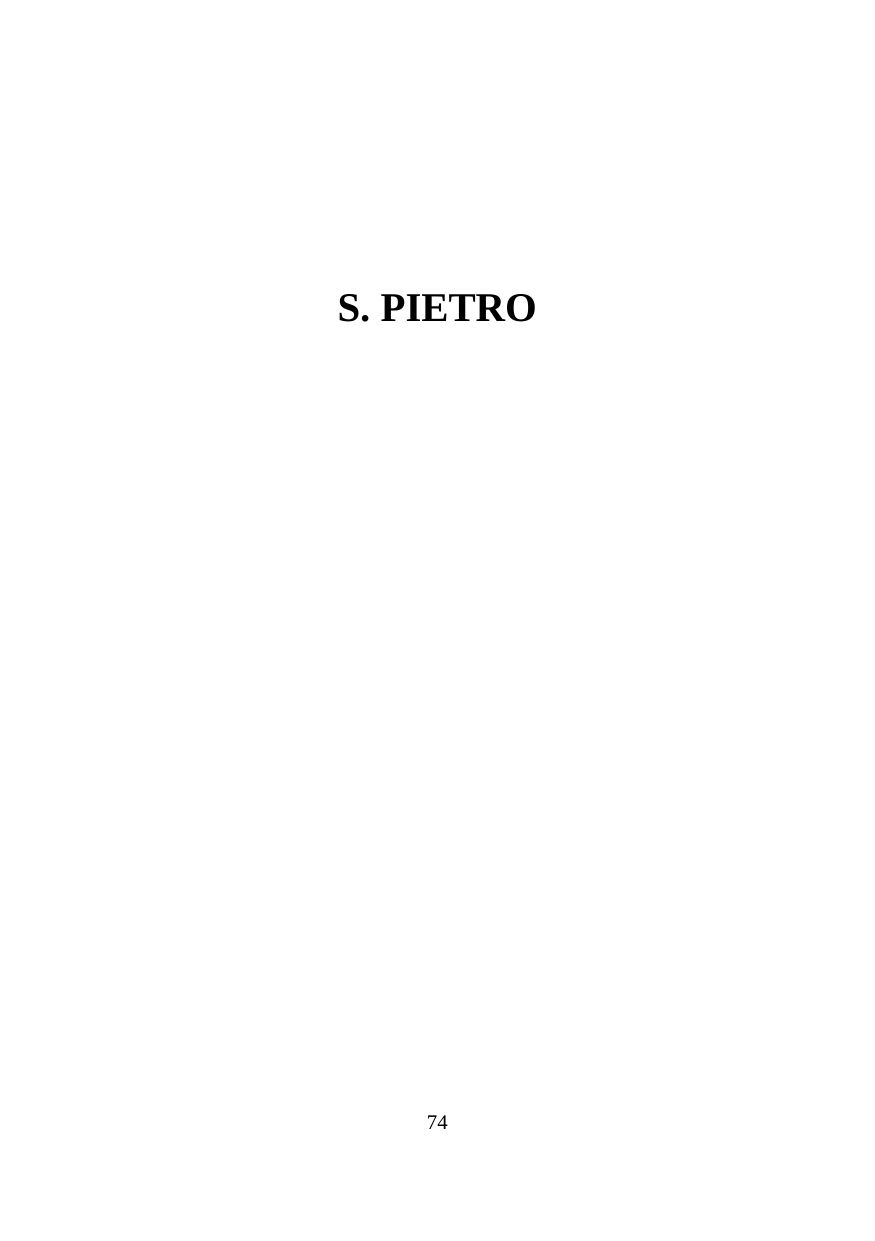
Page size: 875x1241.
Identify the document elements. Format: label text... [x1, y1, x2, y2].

subtitle S. PIETRO [106, 283, 768, 330]
